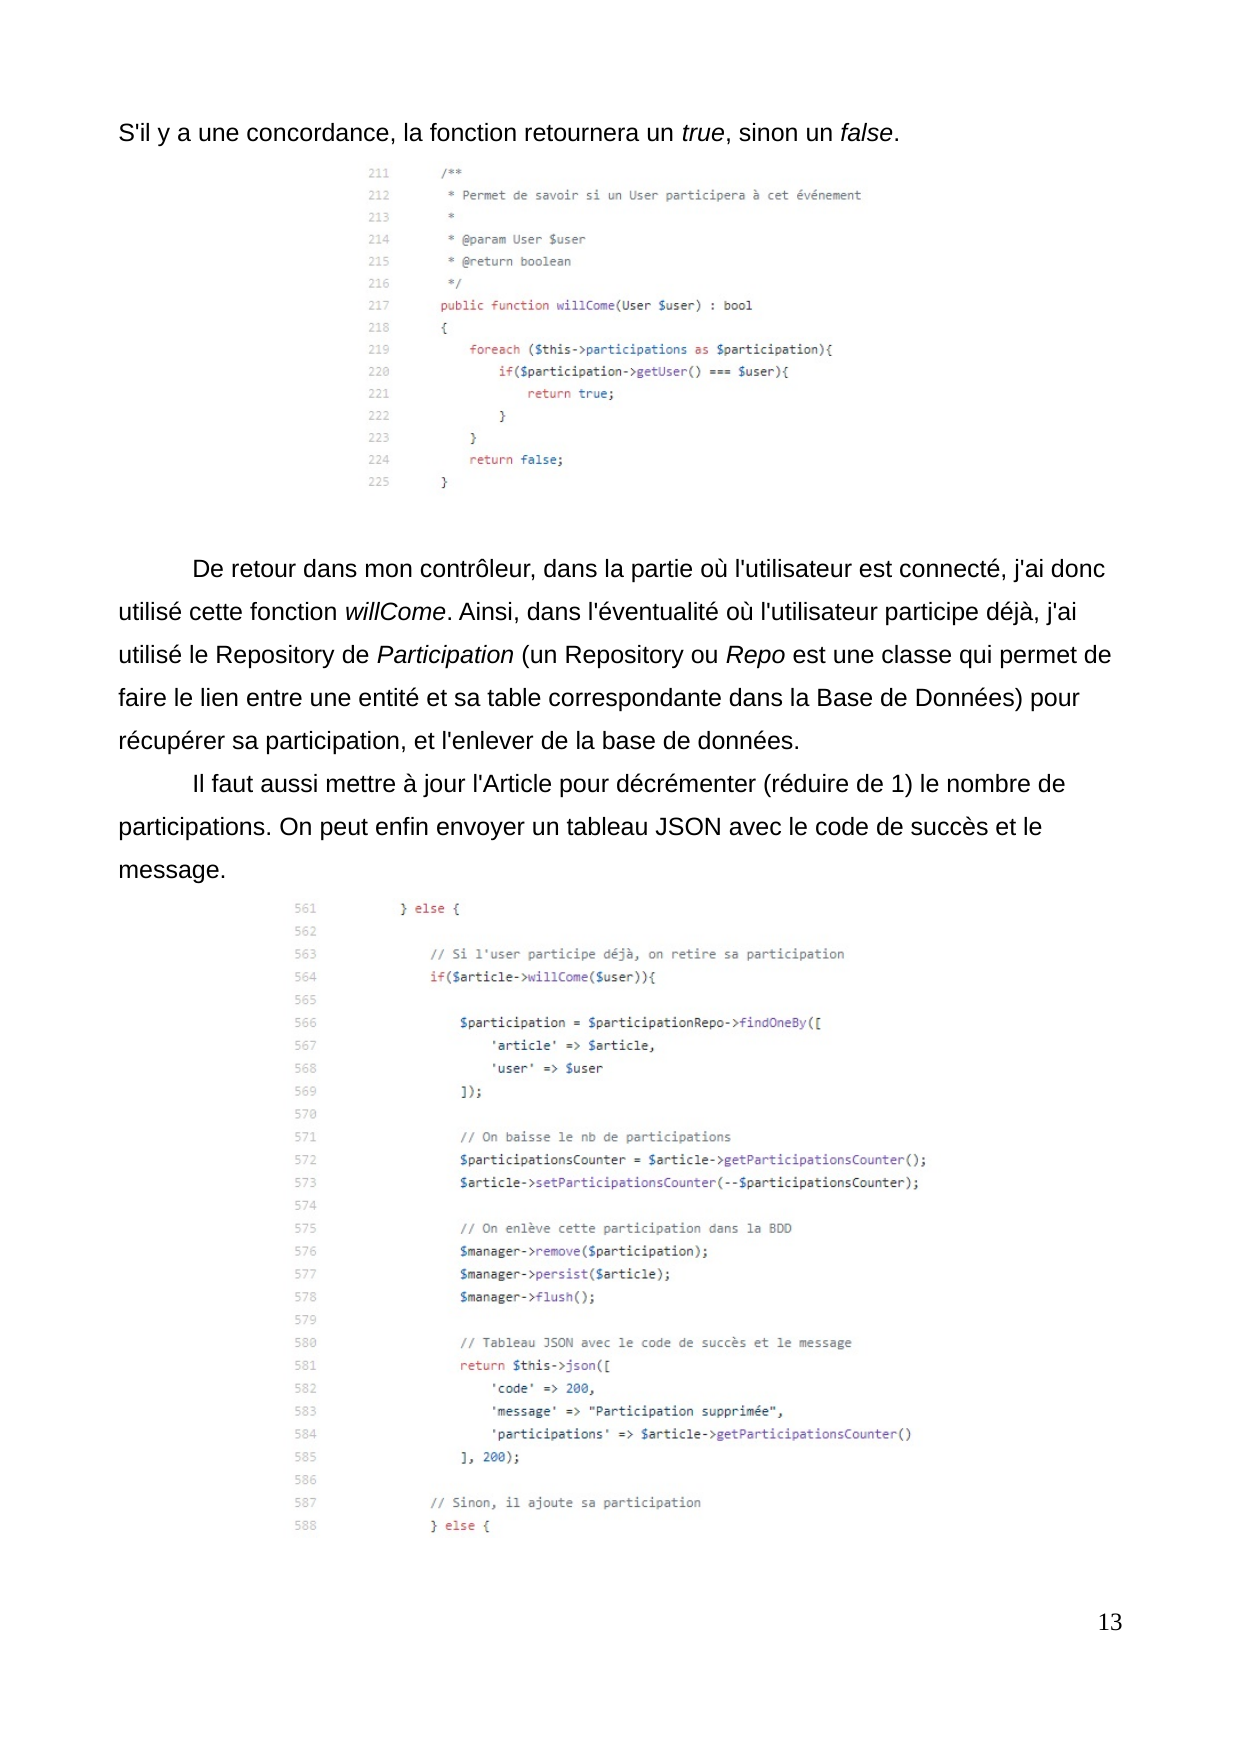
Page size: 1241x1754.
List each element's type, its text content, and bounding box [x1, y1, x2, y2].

picture [357, 161, 883, 497]
text Il faut aussi mettre à jour l'Article pour décrémenter (réduire de 1) le nombre de participations. On peut enfin envoyer un tableau JSON avec le code de succès et le message. [118, 769, 1122, 884]
text De retour dans mon contrôleur, dans la partie où l'utilisateur est connecté, j'ai donc utilisé cette fonction willCome. Ainsi, dans l'éventualité où l'utilisateur participe déjà, j'ai utilisé le Repository de Participation (un Repository ou Repo est une classe qui permet de faire le lien entre une entité et sa table correspondante dans la Base de Données) pour récupérer sa participation, et l'enlever de la base de données. [118, 554, 1122, 755]
text S'il y a une concordance, la fonction retournera un true, sinon un false. [118, 118, 1122, 147]
picture [283, 898, 958, 1538]
